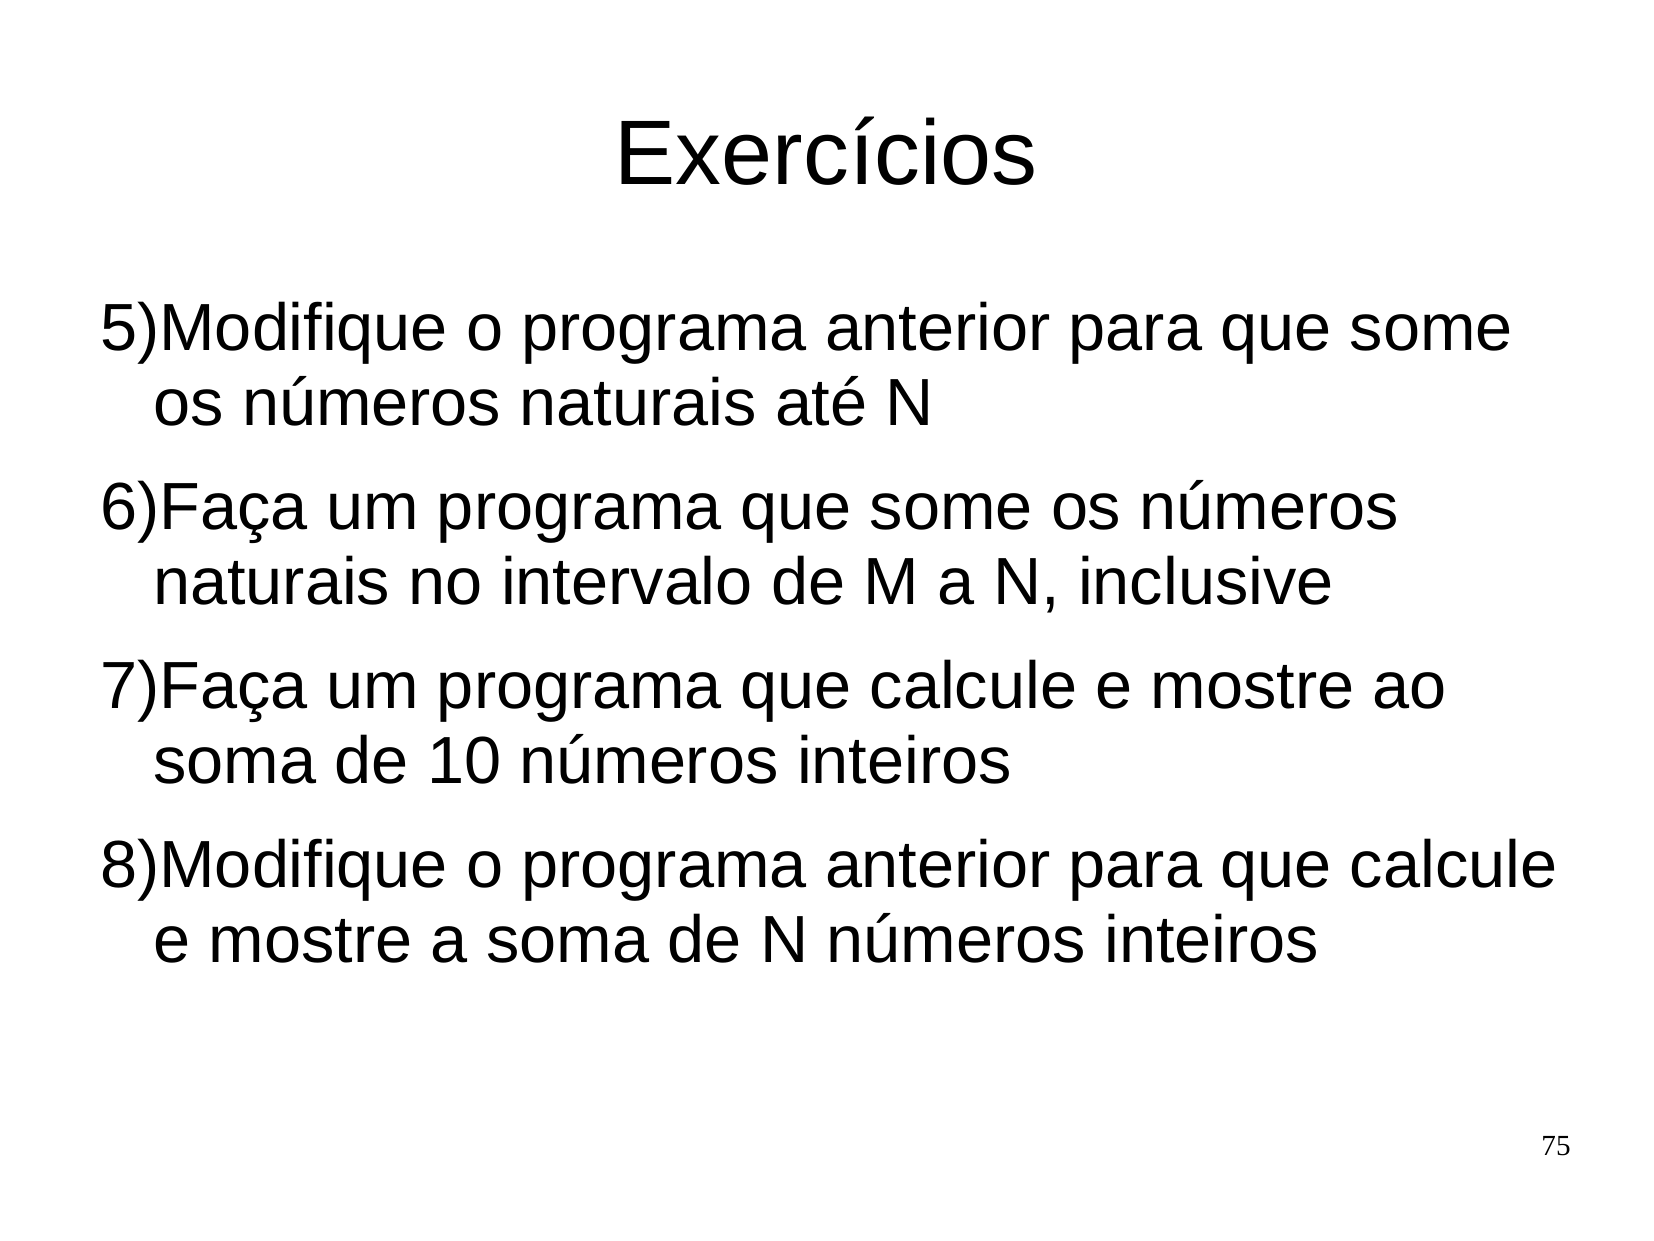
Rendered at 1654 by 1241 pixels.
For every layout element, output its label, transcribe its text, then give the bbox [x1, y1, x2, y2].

list Modifique o programa anterior para que some os números naturais até N Faça um programa que some os números naturais no intervalo de M a N, inclusive Faça um programa que calcule e mostre ao soma de 10 números inteiros Modifique o programa anterior para que calcule e mostre a soma de N números inteiros [82, 290, 1571, 1134]
title Exercícios [82, 49, 1571, 257]
